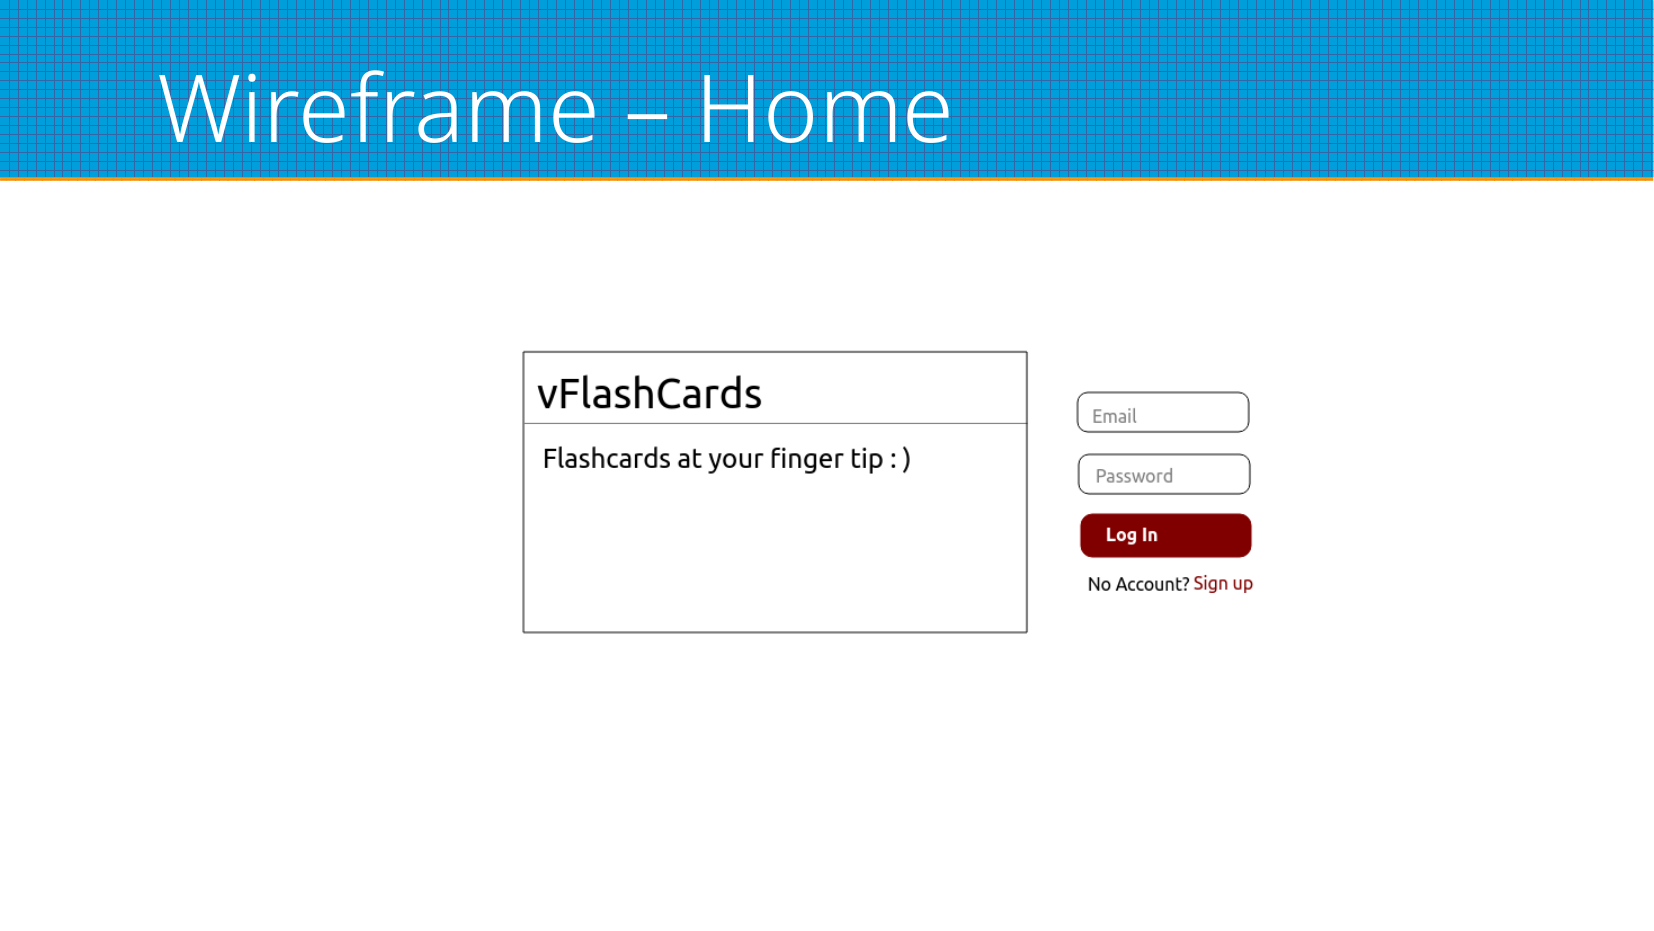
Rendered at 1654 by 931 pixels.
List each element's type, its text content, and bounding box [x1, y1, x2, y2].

title Wireframe – Home [82, 14, 1571, 171]
picture [394, 219, 1295, 895]
